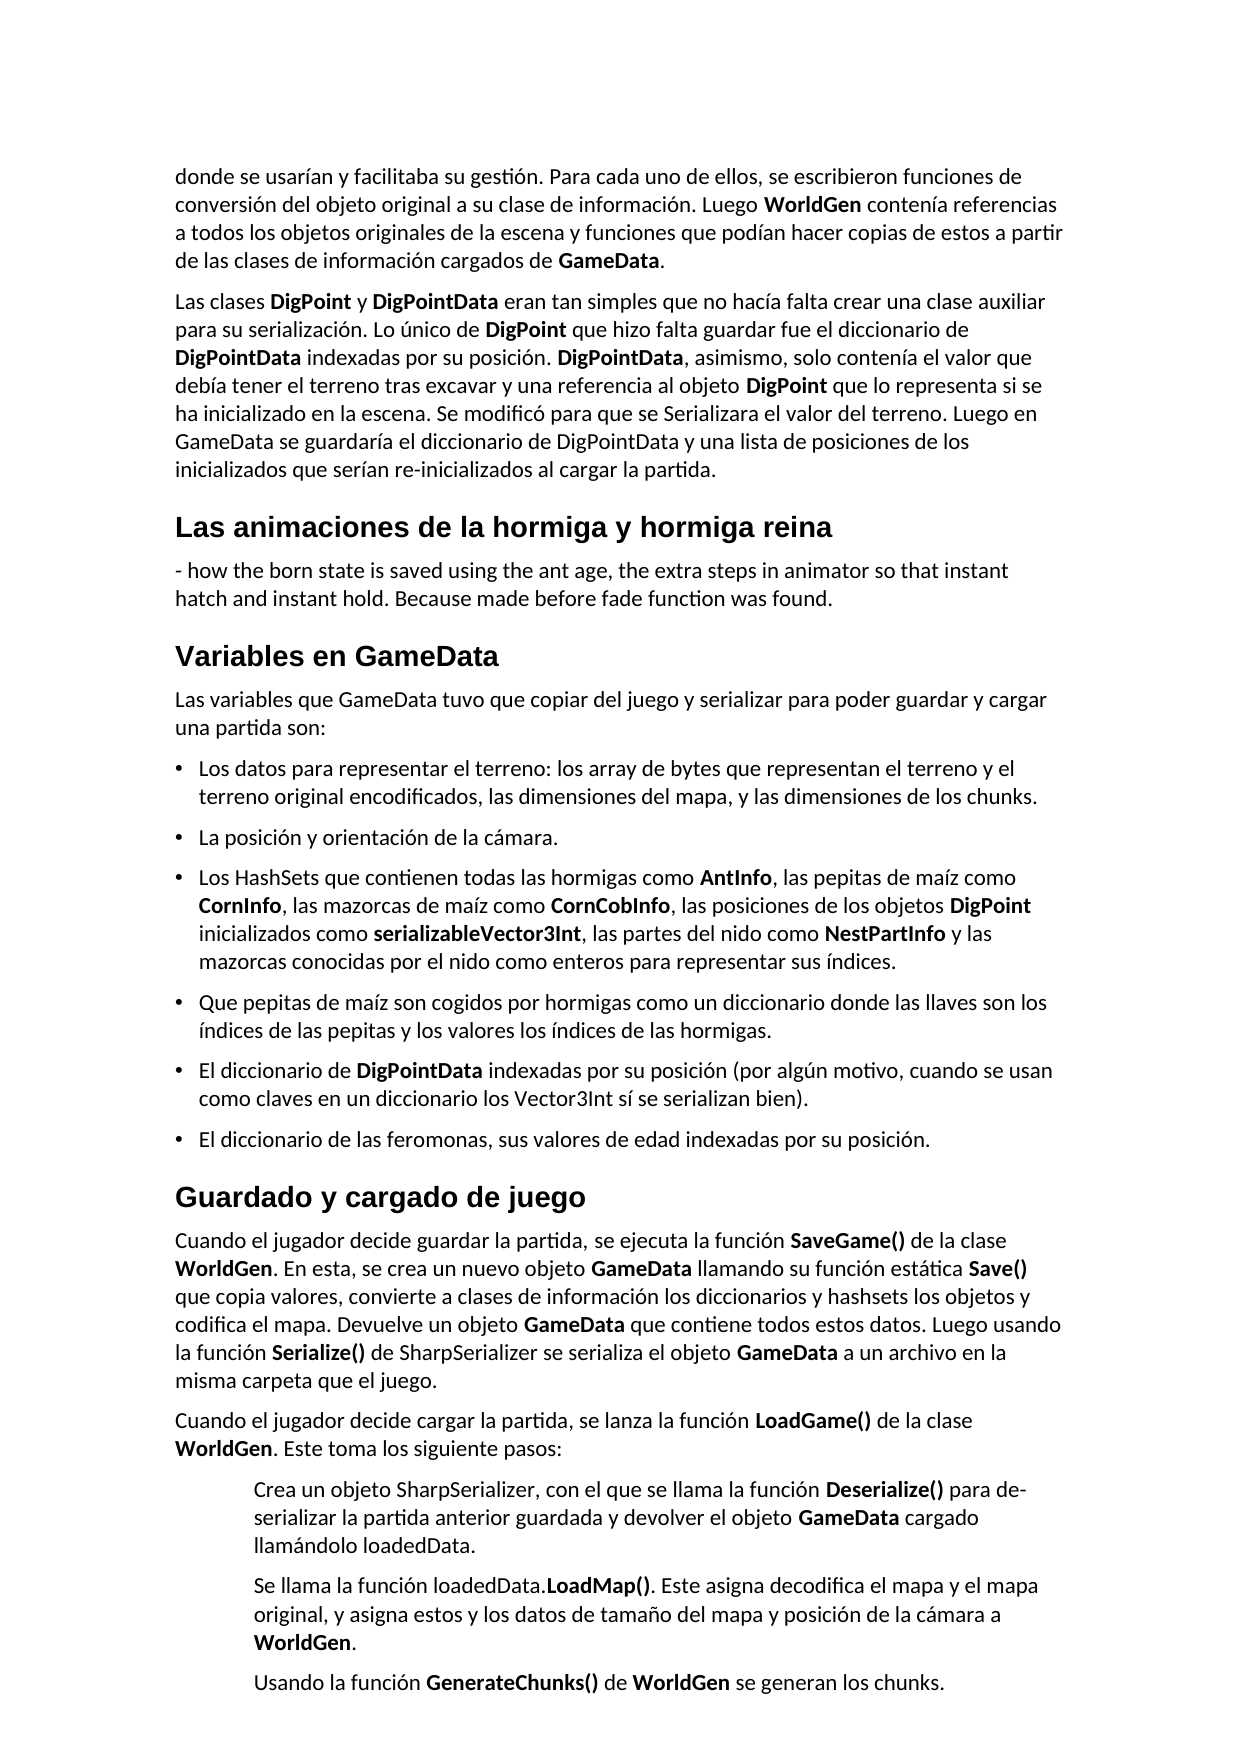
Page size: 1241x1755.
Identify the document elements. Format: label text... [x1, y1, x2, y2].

text Las clases DigPoint y DigPointData eran tan simples que no hacía falta crear una clase auxiliar para su serialización. Lo único de DigPoint que hizo falta guardar fue el diccionario de DigPointData indexadas por su posición. DigPointData, asimismo, solo contenía el valor que debía tener el terreno tras excavar y una referencia al objeto DigPoint que lo representa si se ha inicializado en la escena. Se modificó para que se Serializara el valor del terreno. Luego en GameData se guardaría el diccionario de DigPointData y una lista de posiciones de los inicializados que serían re-inicializados al cargar la partida. [175, 287, 1065, 483]
text Las variables que GameData tuvo que copiar del juego y serializar para poder guardar y cargar una partida son: [175, 686, 1065, 742]
subtitle Guardado y cargado de juego [175, 1180, 1065, 1213]
list El diccionario de las feromonas, sus valores de edad indexadas por su posición. [175, 1125, 1065, 1153]
list Los HashSets que contienen todas las hormigas como AntInfo, las pepitas de maíz como CornInfo, las mazorcas de maíz como CornCobInfo, las posiciones de los objetos DigPoint inicializados como serializableVector3Int, las partes del nido como NestPartInfo y las mazorcas conocidas por el nido como enteros para representar sus índices. [175, 863, 1065, 975]
list La posición y orientación de la cámara. [175, 823, 1065, 851]
list Se llama la función loadedData.LoadMap(). Este asigna decodifica el mapa y el mapa original, y asigna estos y los datos de tamaño del mapa y posición de la cámara a WorldGen. [212, 1572, 1065, 1656]
list Crea un objeto SharpSerializer, con el que se llama la función Deserialize() para de-serializar la partida anterior guardada y devolver el objeto GameData cargado llamándolo loadedData. [212, 1475, 1065, 1559]
text Cuando el jugador decide guardar la partida, se ejecuta la función SaveGame() de la clase WorldGen. En esta, se crea un nuevo objeto GameData llamando su función estática Save() que copia valores, convierte a clases de información los diccionarios y hashsets los objetos y codifica el mapa. Devuelve un objeto GameData que contiene todos estos datos. Luego usando la función Serialize() de SharpSerializer se serializa el objeto GameData a un archivo en la misma carpeta que el juego. [175, 1226, 1065, 1394]
text - how the born state is saved using the ant age, the extra steps in animator so that instant hatch and instant hold. Because made before fade function was found. [175, 556, 1065, 612]
subtitle Las animaciones de la hormiga y hormiga reina [175, 510, 1065, 544]
text Cuando el jugador decide cargar la partida, se lanza la función LoadGame() de la clase WorldGen. Este toma los siguiente pasos: [175, 1407, 1065, 1463]
subtitle Variables en GameData [175, 639, 1065, 673]
list Que pepitas de maíz son cogidos por hormigas como un diccionario donde las llaves son los índices de las pepitas y los valores los índices de las hormigas. [175, 988, 1065, 1044]
list Los datos para representar el terreno: los array de bytes que representan el terreno y el terreno original encodificados, las dimensiones del mapa, y las dimensiones de los chunks. [175, 754, 1065, 810]
list El diccionario de DigPointData indexadas por su posición (por algún motivo, cuando se usan como claves en un diccionario los Vector3Int sí se serializan bien). [175, 1056, 1065, 1112]
text donde se usarían y facilitaba su gestión. Para cada uno de ellos, se escribieron funciones de conversión del objeto original a su clase de información. Luego WorldGen contenía referencias a todos los objetos originales de la escena y funciones que podían hacer copias de estos a partir de las clases de información cargados de GameData. [175, 162, 1065, 274]
list Usando la función GenerateChunks() de WorldGen se generan los chunks. [212, 1668, 1065, 1696]
